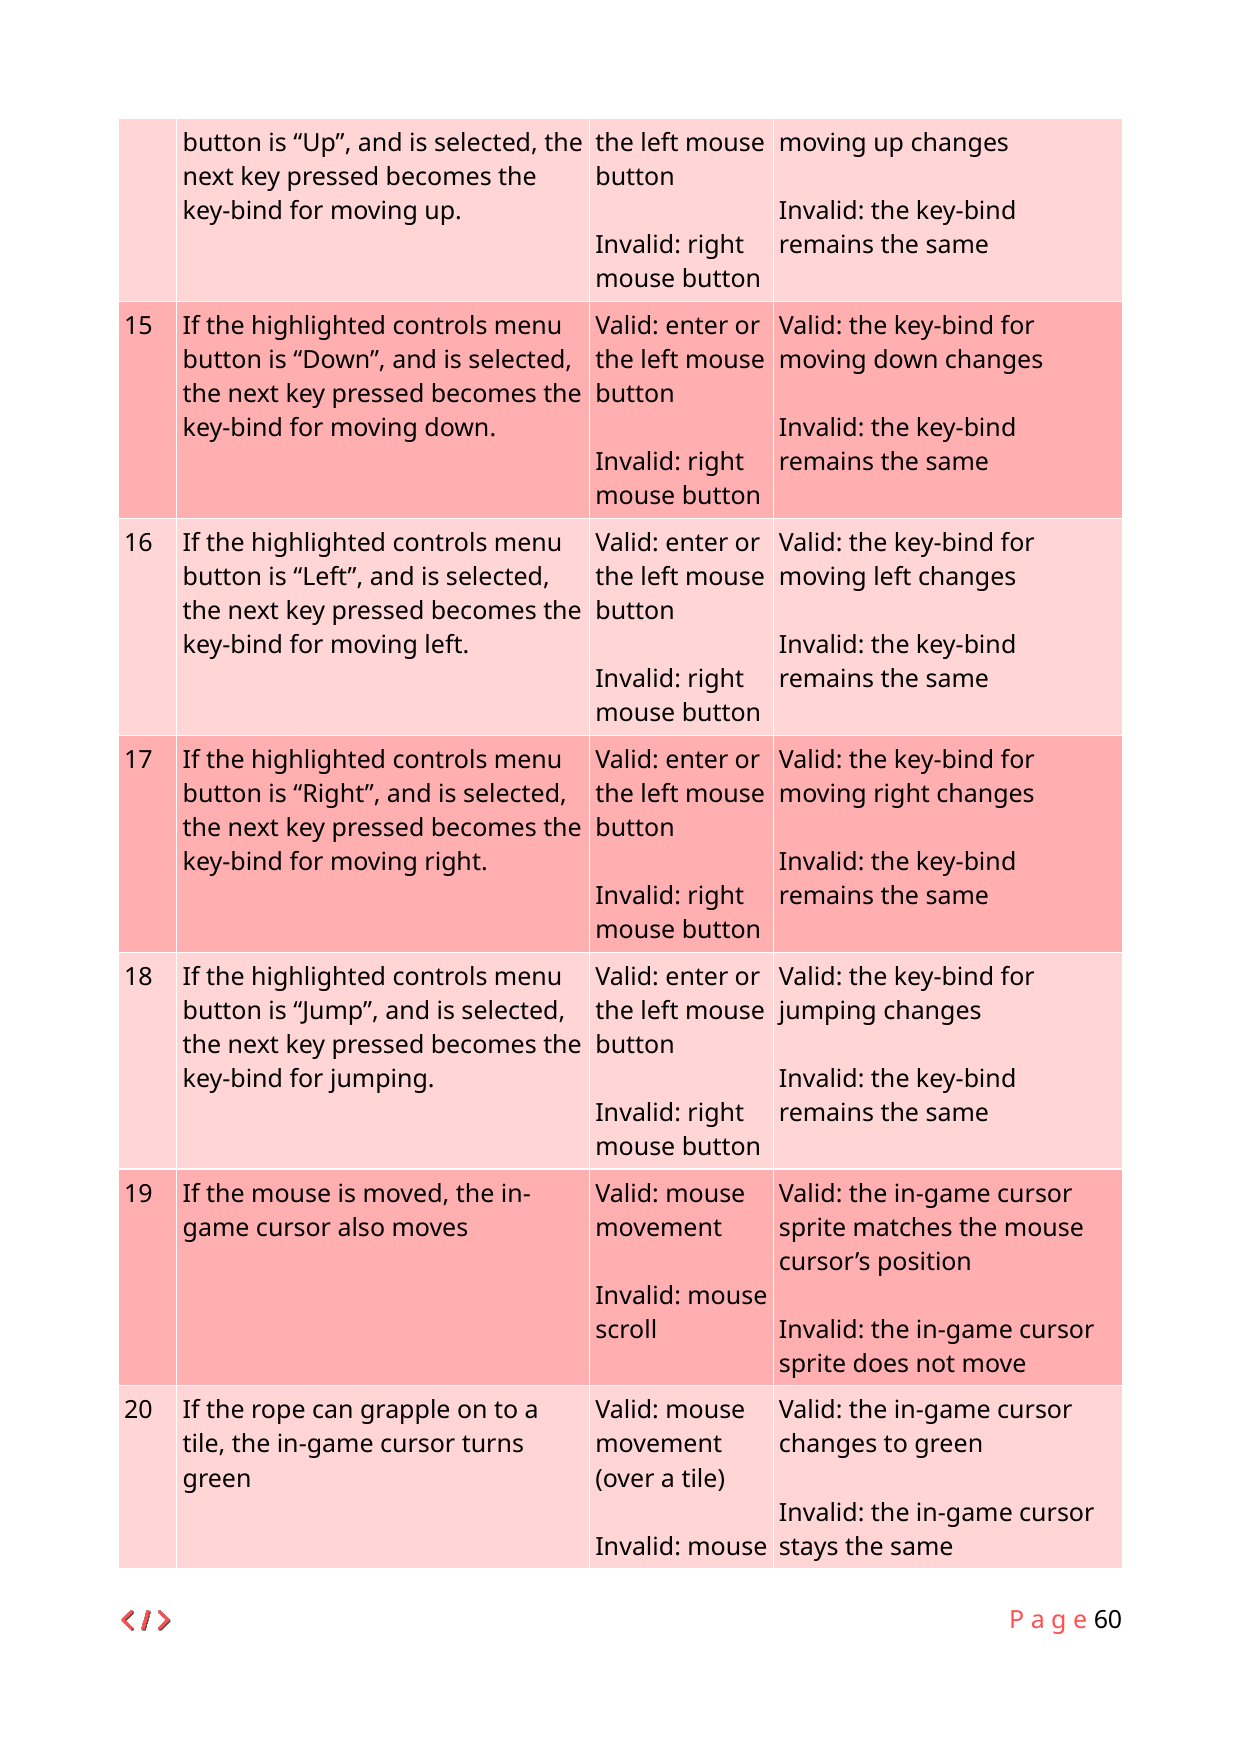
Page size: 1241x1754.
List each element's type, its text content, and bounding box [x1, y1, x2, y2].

table_cell If the highlighted controls menu button is “Jump”, and is selected, the next key pressed becomes the key-bind for jumping. [177, 953, 589, 1168]
table_cell Valid: the key-bind for moving right changes Invalid: the key-bind remains the same [774, 736, 1122, 952]
table_cell Valid: the in-game cursor sprite matches the mouse cursor’s position Invalid: the in-game cursor sprite does not move [774, 1170, 1122, 1385]
table_cell Valid: enter or the left mouse button Invalid: right mouse button [590, 519, 773, 735]
table_cell the left mouse button Invalid: right mouse button [590, 119, 773, 301]
table_cell moving up changes Invalid: the key-bind remains the same [774, 119, 1122, 301]
table_cell Valid: enter or the left mouse button Invalid: right mouse button [590, 302, 773, 518]
table_cell [119, 119, 176, 301]
table_cell Valid: enter or the left mouse button Invalid: right mouse button [590, 953, 773, 1168]
picture [116, 1591, 175, 1649]
table_cell If the highlighted controls menu button is “Down”, and is selected, the next key pressed becomes the key-bind for moving down. [177, 302, 589, 518]
table_cell Valid: the key-bind for moving down changes Invalid: the key-bind remains the same [774, 302, 1122, 518]
table_cell 20 [119, 1386, 176, 1568]
table_cell 16 [119, 519, 176, 735]
table_cell button is “Up”, and is selected, the next key pressed becomes the key-bind for moving up. [177, 119, 589, 301]
table_cell If the highlighted controls menu button is “Right”, and is selected, the next key pressed becomes the key-bind for moving right. [177, 736, 589, 952]
table_cell If the rope can grapple on to a tile, the in-game cursor turns green [177, 1386, 589, 1568]
table_cell Valid: the key-bind for jumping changes Invalid: the key-bind remains the same [774, 953, 1122, 1168]
table_cell Valid: mouse movement Invalid: mouse scroll [590, 1170, 773, 1385]
table_cell Valid: the key-bind for moving left changes Invalid: the key-bind remains the same [774, 519, 1122, 735]
table_cell If the highlighted controls menu button is “Left”, and is selected, the next key pressed becomes the key-bind for moving left. [177, 519, 589, 735]
table_cell 15 [119, 302, 176, 518]
table_cell Valid: enter or the left mouse button Invalid: right mouse button [590, 736, 773, 952]
table_cell 17 [119, 736, 176, 952]
table_cell 18 [119, 953, 176, 1168]
table_cell Valid: mouse movement (over a tile) Invalid: mouse [590, 1386, 773, 1568]
table_cell If the mouse is moved, the in-game cursor also moves [177, 1170, 589, 1385]
table_cell 19 [119, 1170, 176, 1385]
table_cell Valid: the in-game cursor changes to green Invalid: the in-game cursor stays the same [774, 1386, 1122, 1568]
